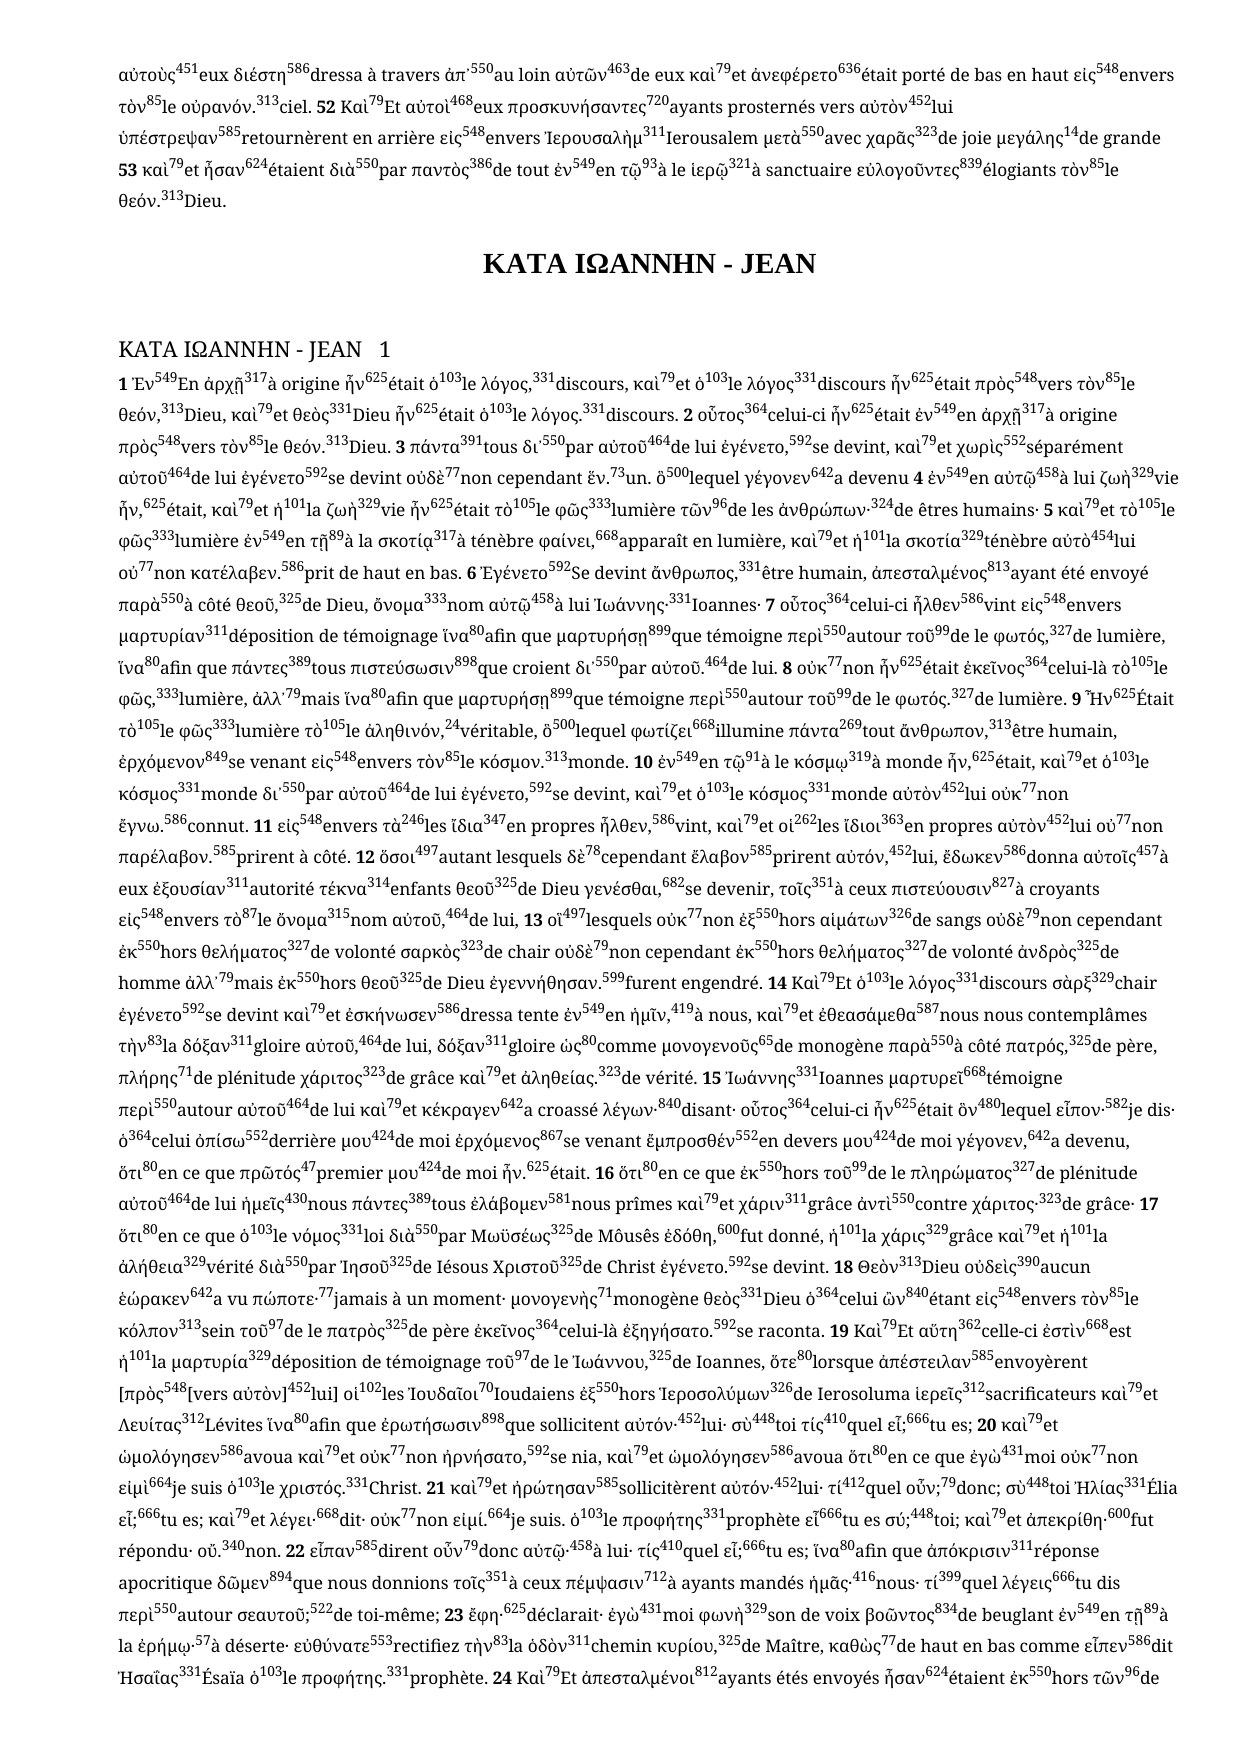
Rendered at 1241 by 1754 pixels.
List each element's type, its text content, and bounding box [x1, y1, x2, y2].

text ΚΑΤΑ ΙΩΑΝΝΗΝ - JEAN 1 [118, 333, 1181, 363]
text 1 Ἐν549En ἀρχῇ317à origine ἦν625était ὁ103le λόγος,331discours, καὶ79et ὁ103le λόγος331discours ἦν625était πρὸς548vers τὸν85le θεόν,313Dieu, καὶ79et θεὸς331Dieu ἦν625était ὁ103le λόγος.331discours. 2 οὗτος364celui-ci ἦν625était ἐν549en ἀρχῇ317à origine πρὸς548vers τὸν85le θεόν.313Dieu. 3 πάντα391tous δι᾽550par αὐτοῦ464de lui ἐγένετο,592se devint, καὶ79et χωρὶς552séparément αὐτοῦ464de lui ἐγένετο592se devint οὐδὲ77non cependant ἕν.73un. ὃ500lequel γέγονεν642a devenu 4 ἐν549en αὐτῷ458à lui ζωὴ329vie ἦν,625était, καὶ79et ἡ101la ζωὴ329vie ἦν625était τὸ105le φῶς333lumière τῶν96de les ἀνθρώπων·324de êtres humains· 5 καὶ79et τὸ105le φῶς333lumière ἐν549en τῇ89à la σκοτίᾳ317à ténèbre φαίνει,668apparaît en lumière, καὶ79et ἡ101la σκοτία329ténèbre αὐτὸ454lui οὐ77non κατέλαβεν.586prit de haut en bas. 6 Ἐγένετο592Se devint ἄνθρωπος,331être humain, ἀπεσταλμένος813ayant été envoyé παρὰ550à côté θεοῦ,325de Dieu, ὄνομα333nom αὐτῷ458à lui Ἰωάννης·331Ioannes· 7 οὗτος364celui-ci ἦλθεν586vint εἰς548envers μαρτυρίαν311déposition de témoignage ἵνα80afin que μαρτυρήσῃ899que témoigne περὶ550autour τοῦ99de le φωτός,327de lumière, ἵνα80afin que πάντες389tous πιστεύσωσιν898que croient δι᾽550par αὐτοῦ.464de lui. 8 οὐκ77non ἦν625était ἐκεῖνος364celui-là τὸ105le φῶς,333lumière, ἀλλ᾽79mais ἵνα80afin que μαρτυρήσῃ899que témoigne περὶ550autour τοῦ99de le φωτός.327de lumière. 9 Ἦν625Était τὸ105le φῶς333lumière τὸ105le ἀληθινόν,24véritable, ὃ500lequel φωτίζει668illumine πάντα269tout ἄνθρωπον,313être humain, ἐρχόμενον849se venant εἰς548envers τὸν85le κόσμον.313monde. 10 ἐν549en τῷ91à le κόσμῳ319à monde ἦν,625était, καὶ79et ὁ103le κόσμος331monde δι᾽550par αὐτοῦ464de lui ἐγένετο,592se devint, καὶ79et ὁ103le κόσμος331monde αὐτὸν452lui οὐκ77non ἔγνω.586connut. 11 εἰς548envers τὰ246les ἴδια347en propres ἦλθεν,586vint, καὶ79et οἱ262les ἴδιοι363en propres αὐτὸν452lui οὐ77non παρέλαβον.585prirent à côté. 12 ὅσοι497autant lesquels δὲ78cependant ἔλαβον585prirent αὐτόν,452lui, ἔδωκεν586donna αὐτοῖς457à eux ἐξουσίαν311autorité τέκνα314enfants θεοῦ325de Dieu γενέσθαι,682se devenir, τοῖς351à ceux πιστεύουσιν827à croyants εἰς548envers τὸ87le ὄνομα315nom αὐτοῦ,464de lui, 13 οἳ497lesquels οὐκ77non ἐξ550hors αἱμάτων326de sangs οὐδὲ79non cependant ἐκ550hors θελήματος327de volonté σαρκὸς323de chair οὐδὲ79non cependant ἐκ550hors θελήματος327de volonté ἀνδρὸς325de homme ἀλλ᾽79mais ἐκ550hors θεοῦ325de Dieu ἐγεννήθησαν.599furent engendré. 14 Καὶ79Et ὁ103le λόγος331discours σὰρξ329chair ἐγένετο592se devint καὶ79et ἐσκήνωσεν586dressa tente ἐν549en ἡμῖν,419à nous, καὶ79et ἐθεασάμεθα587nous nous contemplâmes τὴν83la δόξαν311gloire αὐτοῦ,464de lui, δόξαν311gloire ὡς80comme μονογενοῦς65de monogène παρὰ550à côté πατρός,325de père, πλήρης71de plénitude χάριτος323de grâce καὶ79et ἀληθείας.323de vérité. 15 Ἰωάννης331Ioannes μαρτυρεῖ668témoigne περὶ550autour αὐτοῦ464de lui καὶ79et κέκραγεν642a croassé λέγων·840disant· οὗτος364celui-ci ἦν625était ὃν480lequel εἶπον·582je dis· ὁ364celui ὀπίσω552derrière μου424de moi ἐρχόμενος867se venant ἔμπροσθέν552en devers μου424de moi γέγονεν,642a devenu, ὅτι80en ce que πρῶτός47premier μου424de moi ἦν.625était. 16 ὅτι80en ce que ἐκ550hors τοῦ99de le πληρώματος327de plénitude αὐτοῦ464de lui ἡμεῖς430nous πάντες389tous ἐλάβομεν581nous prîmes καὶ79et χάριν311grâce ἀντὶ550contre χάριτος·323de grâce· 17 ὅτι80en ce que ὁ103le νόμος331loi διὰ550par Μωϋσέως325de Môusês ἐδόθη,600fut donné, ἡ101la χάρις329grâce καὶ79et ἡ101la ἀλήθεια329vérité διὰ550par Ἰησοῦ325de Iésous Χριστοῦ325de Christ ἐγένετο.592se devint. 18 Θεὸν313Dieu οὐδεὶς390aucun ἑώρακεν642a vu πώποτε·77jamais à un moment· μονογενὴς71monogène θεὸς331Dieu ὁ364celui ὢν840étant εἰς548envers τὸν85le κόλπον313sein τοῦ97de le πατρὸς325de père ἐκεῖνος364celui-là ἐξηγήσατο.592se raconta. 19 Καὶ79Et αὕτη362celle-ci ἐστὶν668est ἡ101la μαρτυρία329déposition de témoignage τοῦ97de le Ἰωάννου,325de Ioannes, ὅτε80lorsque ἀπέστειλαν585envoyèrent [πρὸς548[vers αὐτὸν]452lui] οἱ102les Ἰουδαῖοι70Ioudaiens ἐξ550hors Ἱεροσολύμων326de Ierosoluma ἱερεῖς312sacrificateurs καὶ79et Λευίτας312Lévites ἵνα80afin que ἐρωτήσωσιν898que sollicitent αὐτόν·452lui· σὺ448toi τίς410quel εἶ;666tu es; 20 καὶ79et ὡμολόγησεν586avoua καὶ79et οὐκ77non ἠρνήσατο,592se nia, καὶ79et ὡμολόγησεν586avoua ὅτι80en ce que ἐγὼ431moi οὐκ77non εἰμὶ664je suis ὁ103le χριστός.331Christ. 21 καὶ79et ἠρώτησαν585sollicitèrent αὐτόν·452lui· τί412quel οὖν;79donc; σὺ448toi Ἠλίας331Élia εἶ;666tu es; καὶ79et λέγει·668dit· οὐκ77non εἰμί.664je suis. ὁ103le προφήτης331prophète εἶ666tu es σύ;448toi; καὶ79et ἀπεκρίθη·600fut répondu· οὔ.340non. 22 εἶπαν585dirent οὖν79donc αὐτῷ·458à lui· τίς410quel εἶ;666tu es; ἵνα80afin que ἀπόκρισιν311réponse apocritique δῶμεν894que nous donnions τοῖς351à ceux πέμψασιν712à ayants mandés ἡμᾶς·416nous· τί399quel λέγεις666tu dis περὶ550autour σεαυτοῦ;522de toi-même; 23 ἔφη·625déclarait· ἐγὼ431moi φωνὴ329son de voix βοῶντος834de beuglant ἐν549en τῇ89à la ἐρήμῳ·57à déserte· εὐθύνατε553rectifiez τὴν83la ὁδὸν311chemin κυρίου,325de Maître, καθὼς77de haut en bas comme εἶπεν586dit Ἠσαΐας331Ésaïa ὁ103le προφήτης.331prophète. 24 Καὶ79Et ἀπεσταλμένοι812ayants étés envoyés ἦσαν624étaient ἐκ550hors τῶν96de les Φαρισαίων.324de Pharisiens. 25 καὶ79et ἠρώτησαν585sollicitèrent αὐτὸν452lui καὶ79et εἶπαν585dirent αὐτῷ·458à lui· τί399quel οὖν79donc βαπτίζεις666tu baptises εἰ80si σὺ448toi οὐκ77non εἶ666tu es ὁ103le χριστὸς331Christ οὐδὲ79non cependant Ἠλίας331Élia οὐδὲ79non cependant ὁ103le προφήτης;331prophète; 26 ἀπεκρίθη600fut répondu αὐτοῖς457à eux ὁ103le Ἰωάννης331Ioannes λέγων·840disant· ἐγὼ431moi βαπτίζω664je baptise ἐν549en ὕδατι·321à eau· μέσος71au milieu ὑμῶν441de vous ἕστηκεν642a dressé ὃν480lequel ὑμεῖς447vous οὐκ77non οἴδατε,639vous avez su, 27 ὁ364celui ὀπίσω552derrière μου424de moi ἐρχόμενος,867se venant, οὗ492de lequel οὐκ77non εἰμὶ664je suis [ἐγὼ]431[moi] ἄξιος47digne ἵνα80afin que λύσω895que je délie αὐτοῦ464de lui τὸν85le ἱμάντα313courroie τοῦ99de le ὑποδήματος.327de soulier. 28 ταῦτα365ces-ci ἐν549en Βηθανίᾳ317à Béthanie ἐγένετο592se devint πέραν552de l'autre côté τοῦ97de le Ἰορδάνου,325de Iordane, ὅπου77là où ἦν625était ὁ103le Ἰωάννης331Ioannes βαπτίζων.840baptisant. 29 Τῇ350à Celle ἐπαύριον77lendemain βλέπει668regarde τὸν85le Ἰησοῦν313Iésous ἐρχόμενον849se venant πρὸς548vers αὐτὸν452lui καὶ79et λέγει·668dit· ἴδε306voici ὁ103le ἀμνὸς331agneau τοῦ97de le θεοῦ325de Dieu ὁ364celui αἴρων840levant τὴν83la ἁμαρτίαν311faute τοῦ97de le κόσμου.325de monde. 30 οὗτός364celui-ci ἐστιν668est ὑπὲρ550au-dessus οὗ492de lequel ἐγὼ431moi εἶπον·582je dis· ὀπίσω552derrière μου424de moi ἔρχεται674se vient ἀνὴρ331homme ὃς498lequel ἔμπροσθέν552en devers μου424de moi γέγονεν,642a devenu, ὅτι80en ce que πρῶτός47premier μου424de moi ἦν.625était. 31 κἀγὼ431et moi οὐκ77non ᾔδειν655j'avais su αὐτόν,452lui, ἀλλ᾽79mais ἵνα80afin que φανερωθῇ911que soit rendu visible τῷ91à le Ἰσραὴλ319à Israël διὰ548par le fait de τοῦτο348ce-ci ἦλθον582je vins ἐγὼ431moi ἐν549en ὕδατι321à eau βαπτίζων.840baptisant. 32 Καὶ79Et ἐμαρτύρησεν586témoigna Ἰωάννης331Ioannes λέγων840disant ὅτι80en ce que τεθέαμαι644je m'ai contemplé τὸ87le πνεῦμα315souffle καταβαῖνον824descendant ὡς80comme περιστερὰν311colombe ἐξ550hors οὐρανοῦ325de ciel καὶ79et ἔμεινεν586resta ἐπ᾽548sur αὐτόν.452lui. 33 κἀγὼ431et moi οὐκ77non ᾔδειν655j'avais su αὐτόν,452lui, ἀλλ᾽79mais ὁ364celui πέμψας721ayant mandé με417moi βαπτίζειν689baptiser ἐν549en ὕδατι321à eau ἐκεῖνός364celui-là μοι420à moi εἶπεν·586dit· ἐφ᾽548sur ὃν480lequel ἂν340le cas échéant ἴδῃς897que tu voies τὸ87le πνεῦμα315souffle καταβαῖνον824descendant καὶ79et μένον824restant ἐπ᾽548sur αὐτόν,452lui, οὗτός469celui-ci ἐστιν668est ὁ364celui βαπτίζων840baptisant ἐν549en πνεύματι321à souffle ἁγίῳ.12à saint. 34 κἀγὼ431et moi ἑώρακα638j'ai vu καὶ79et μεμαρτύρηκα638j'ai témoigné ὅτι80en ce que οὗτός364celui-ci ἐστιν668est ὁ103le υἱὸς331fils τοῦ97de le θεοῦ.325de Dieu. 35 Τῇ350à Celle ἐπαύριον77lendemain πάλιν77de nouveau εἱστήκει659avait dressé ὁ103le Ἰωάννης331Ioannes καὶ79et ἐκ550hors τῶν96de les μαθητῶν324de disciples αὐτοῦ464de lui δύο70deux 36 καὶ79et ἐμβλέψας721ayant entré regard τῷ91à le Ἰησοῦ319à Iésous περιπατοῦντι828à piétinant autour λέγει·668dit· ἴδε306voici ὁ103le ἀμνὸς331agneau τοῦ97de le θεοῦ.325de Dieu. 37 καὶ79et ἤκουσαν585écoutèrent οἱ102les δύο196deux μαθηταὶ330disciples αὐτοῦ464de lui λαλοῦντος834de bavardant καὶ79et ἠκολούθησαν585suivirent τῷ91à le Ἰησοῦ.319à Iésous. 38 στραφεὶς760ayant été tourné δὲ78cependant ὁ103le Ἰησοῦς331Iésous καὶ79et θεασάμενος740se ayant contemplé αὐτοὺς451eux ἀκολουθοῦντας821suivants λέγει668dit αὐτοῖς·457à eux· τί399quel ζητεῖτε;665vous cherchez; οἱ468ceux δὲ78cependant εἶπαν585dirent αὐτῷ·458à lui· ῥαββί,337rabbi, ὃ500lequel λέγεται680est dit μεθερμηνευόμενον893étant traduit διδάσκαλε,337enseignant, ποῦ77où? μένεις;666tu restes; 39 λέγει668dit αὐτοῖς·457à eux· ἔρχεσθε573que vous vous venez καὶ79et ὄψεσθε.609vous vous verrez. ἦλθαν585vinrent οὖν79donc καὶ79et εἶδαν585virent ποῦ77où? μένει668reste καὶ79et παρ᾽549à côté αὐτῷ458à lui ἔμειναν585restèrent τὴν83la ἡμέραν311journée ἐκείνην·136celle-là· ὥρα329heure ἦν625était ὡς551comme δεκάτη.69dixième. 40 Ἦν625Était Ἀνδρέας331André ὁ103le ἀδελφὸς331frère Σίμωνος325de Simon Πέτρου325de Pierre εἷς71un ἐκ550hors τῶν96de les δύο64de deux τῶν357de ceux ἀκουσάντων715de ayants écoutés παρὰ550à côté Ἰωάννου325de Ioannes καὶ79et ἀκολουθησάντων715de ayants suivis αὐτῷ·458à lui· 41 εὑρίσκει668trouve οὗτος364celui-ci πρῶτον77premièrement τὸν85le ἀδελφὸν313frère τὸν245le ἴδιον115en propre Σίμωνα313Simon καὶ79et λέγει668dit αὐτῷ·458à lui· εὑρήκαμεν637nous avons trouvé τὸν85le Μεσσίαν,313Messia, ὅ500lequel ἐστιν668est μεθερμηνευόμενον893étant traduit χριστός.331Christ. 42 ἤγαγεν586conduisit αὐτὸν452lui πρὸς548vers τὸν85le Ἰησοῦν.313Iésous. ἐμβλέψας721ayant entré regard αὐτῷ458à lui ὁ103le Ἰησοῦς331Iésous εἶπεν·586dit· σὺ448toi εἶ666tu es Σίμων331Simon ὁ103le υἱὸς331fils Ἰωάννου,325de Ioannes, σὺ448toi κληθήσῃ617tu seras appelé Κηφᾶς,331Képhas, ὃ500lequel ἑρμηνεύεται680est interprété Πέτρος.331Pierre. 43 Τῇ350à Celle ἐπαύριον77lendemain ἠθέλησεν586voulut ἐξελθεῖν681sortir εἰς548envers τὴν83la Γαλιλαίαν311Galilée καὶ79et εὑρίσκει668trouve Φίλιππον.313Philippe. καὶ79et λέγει668dit αὐτῷ458à lui ὁ103le Ἰησοῦς·331Iésous· ἀκολούθει570suis μοι.420à moi. 44 ἦν625était δὲ78cependant ὁ103le Φίλιππος331Philippe ἀπὸ550au loin Βηθσαϊδά,323de Bethsaïda, ἐκ550hors τῆς95de la πόλεως323de cité Ἀνδρέου325de André καὶ79et Πέτρου.325de Pierre. 45 εὑρίσκει668trouve Φίλιππος331Philippe τὸν85le Ναθαναὴλ313Nathanaël καὶ79et λέγει668dit αὐτῷ·458à lui· ὃν480lequel ἔγραψεν586grapha Μωϋσῆς331Môusês ἐν549en τῷ91à le νόμῳ319à loi καὶ79et οἱ102les προφῆται330prophètes εὑρήκαμεν,637nous avons trouvé, Ἰησοῦν313Iésous υἱὸν313fils τοῦ97de le Ἰωσὴφ325de Ioseph τὸν480celui ἀπὸ550au loin Ναζαρέτ.323de Nazareth. 46 καὶ79et εἶπεν586dit αὐτῷ458à lui Ναθαναήλ·331Nathanaël· ἐκ550hors Ναζαρὲτ323de Nazareth δύναταί674se peut τι289un quelconque ἀγαθὸν73bon εἶναι;689être; λέγει668dit αὐτῷ458à lui [ὁ]103[le] Φίλιππος·331Philippe· ἔρχου574te viens καὶ79et ἴδε.554vois. 47 Εἶδεν586Vit ὁ103le Ἰησοῦς331Iésous τὸν85le Ναθαναὴλ313Nathanaël ἐρχόμενον849se venant πρὸς548vers αὐτὸν452lui καὶ79et λέγει668dit περὶ550autour αὐτοῦ·464de lui· ἴδε306voici ἀληθῶς77vraiment Ἰσραηλίτης331Israélite ἐν549en ᾧ486à lequel δόλος331fraude οὐκ77non ἔστιν.668est. 48 λέγει668dit αὐτῷ458à lui Ναθαναήλ·331Nathanaël· πόθεν77d'où? με417moi γινώσκεις;666tu connais; ἀπεκρίθη600fut répondu Ἰησοῦς331Iésous καὶ79et εἶπεν586dit αὐτῷ·458à lui· πρὸ550d'avant τοῦ360de ce σε437toi Φίλιππον313Philippe φωνῆσαι681sonner de voix ὄντα822étant ὑπὸ548sous τὴν83la συκῆν311figuier εἶδόν582je vis σε.437toi. 49 ἀπεκρίθη600fut répondu αὐτῷ458à lui Ναθαναήλ·331Nathanaël· ῥαββί,337rabbi, σὺ448toi εἶ666tu es ὁ103le υἱὸς331fils τοῦ97de le θεοῦ,325de Dieu, σὺ448toi βασιλεὺς331roi εἶ666tu es τοῦ97de le Ἰσραήλ.325de Israël. 50 ἀπεκρίθη600fut répondu Ἰησοῦς331Iésous καὶ79et εἶπεν586dit αὐτῷ·458à lui· ὅτι80en ce que εἶπόν582je dis σοι439à toi ὅτι80en ce que εἶδόν582je vis σε437toi ὑποκάτω552en dessous vers le bas τῆς95de la συκῆς,323de figuier, πιστεύεις;666tu crois; μείζω54plus grands τούτων359de ces-ci ὄψῃ.610tu te verras. 51 καὶ79et λέγει668dit αὐτῷ·458à lui· ἀμὴν304amen ἀμὴν304amen λέγω664je dis ὑμῖν,438à vous, ὄψεσθε609vous vous verrez τὸν85le οὐρανὸν313ciel ἀνεῳγότα770ayant ouvert καὶ79et τοὺς84les ἀγγέλους312messagers τοῦ97de le θεοῦ325de Dieu ἀναβαίνοντας821montants καὶ79et καταβαίνοντας821descendants ἐπὶ548sur τὸν85le υἱὸν313fils τοῦ97de le ἀνθρώπου.325de être humain. [118, 368, 1181, 1689]
subtitle ΚΑΤΑ ΙΩΑΝΝΗΝ - JEAN [118, 246, 1181, 279]
